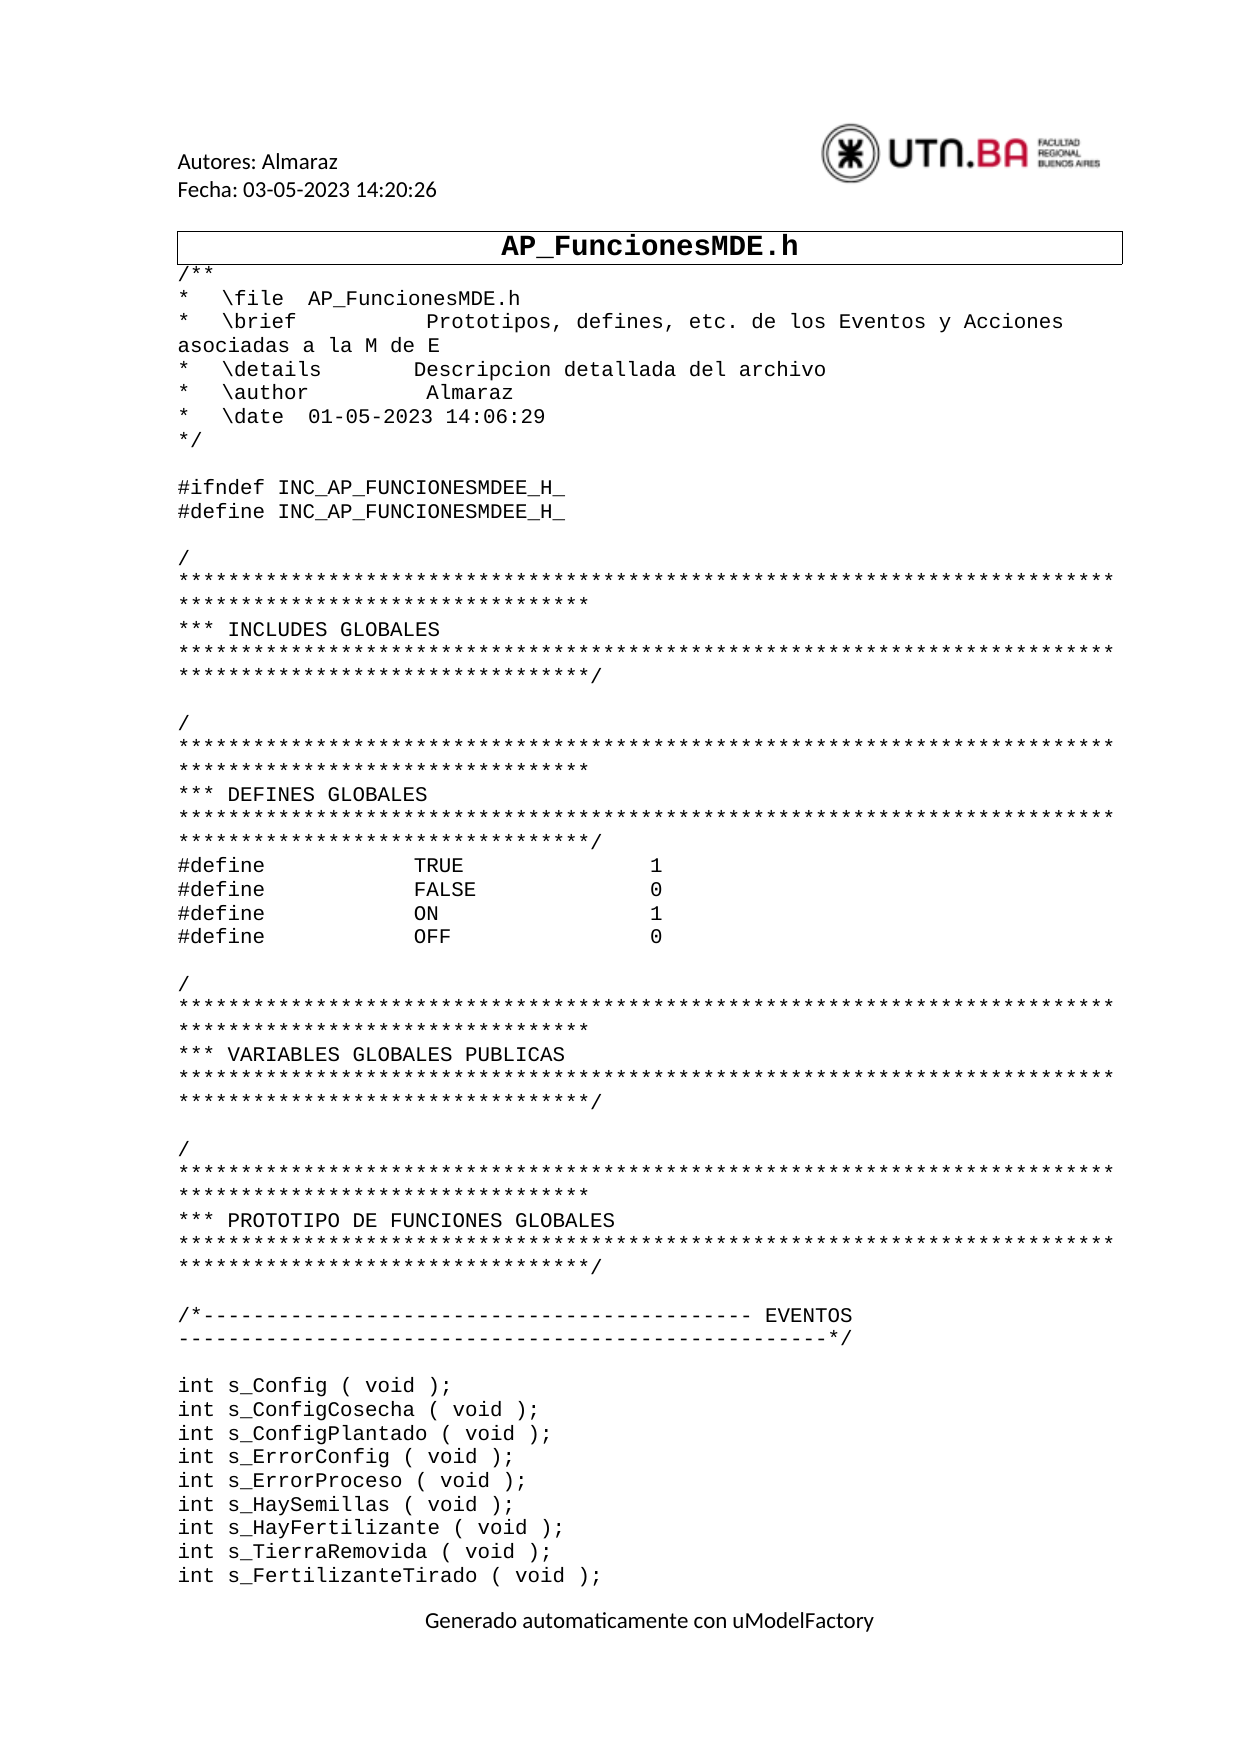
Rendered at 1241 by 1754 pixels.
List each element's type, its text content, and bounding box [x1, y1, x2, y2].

text /************************************************************************************************************ [177, 548, 1122, 619]
text /*-------------------------------------------- EVENTOS ----------------------------------------------------*/ [177, 1304, 1122, 1352]
text * \brief Prototipos, defines, etc. de los Eventos y Acciones asociadas a la M de E [177, 311, 1122, 359]
text #define TRUE 1 [177, 855, 1122, 879]
text int s_ErrorConfig ( void ); [177, 1446, 1122, 1470]
text ************************************************************************************************************/ [177, 1234, 1122, 1281]
text #define INC_AP_FUNCIONESMDEE_H_ [177, 501, 1122, 524]
text /************************************************************************************************************ [177, 713, 1122, 784]
text int s_ConfigPlantado ( void ); [177, 1423, 1122, 1446]
text *** VARIABLES GLOBALES PUBLICAS [177, 1044, 1122, 1068]
text ************************************************************************************************************/ [177, 642, 1122, 690]
text /************************************************************************************************************ [177, 973, 1122, 1044]
text int s_TierraRemovida ( void ); [177, 1541, 1122, 1565]
text /************************************************************************************************************ [177, 1139, 1122, 1210]
text *** INCLUDES GLOBALES [177, 619, 1122, 642]
text */ [177, 430, 1122, 453]
text int s_Config ( void ); [177, 1376, 1122, 1399]
text * \details Descripcion detallada del archivo [177, 359, 1122, 382]
text int s_HayFertilizante ( void ); [177, 1517, 1122, 1541]
text int s_ErrorProceso ( void ); [177, 1470, 1122, 1494]
text #define OFF 0 [177, 926, 1122, 950]
text * \author Almaraz [177, 382, 1122, 406]
text /** [177, 265, 1122, 288]
text #define FALSE 0 [177, 879, 1122, 903]
text * \date 01-05-2023 14:06:29 [177, 406, 1122, 430]
text #define ON 1 [177, 903, 1122, 926]
text *** DEFINES GLOBALES [177, 784, 1122, 808]
text * \file AP_FuncionesMDE.h [177, 288, 1122, 311]
text int s_FertilizanteTirado ( void ); [177, 1565, 1122, 1588]
text *** PROTOTIPO DE FUNCIONES GLOBALES [177, 1210, 1122, 1234]
text ************************************************************************************************************/ [177, 1068, 1122, 1115]
text int s_ConfigCosecha ( void ); [177, 1399, 1122, 1423]
text #ifndef INC_AP_FUNCIONESMDEE_H_ [177, 477, 1122, 501]
text int s_HaySemillas ( void ); [177, 1494, 1122, 1517]
picture [809, 118, 1122, 189]
table_header AP_FuncionesMDE.h [178, 232, 1122, 264]
text ************************************************************************************************************/ [177, 808, 1122, 855]
